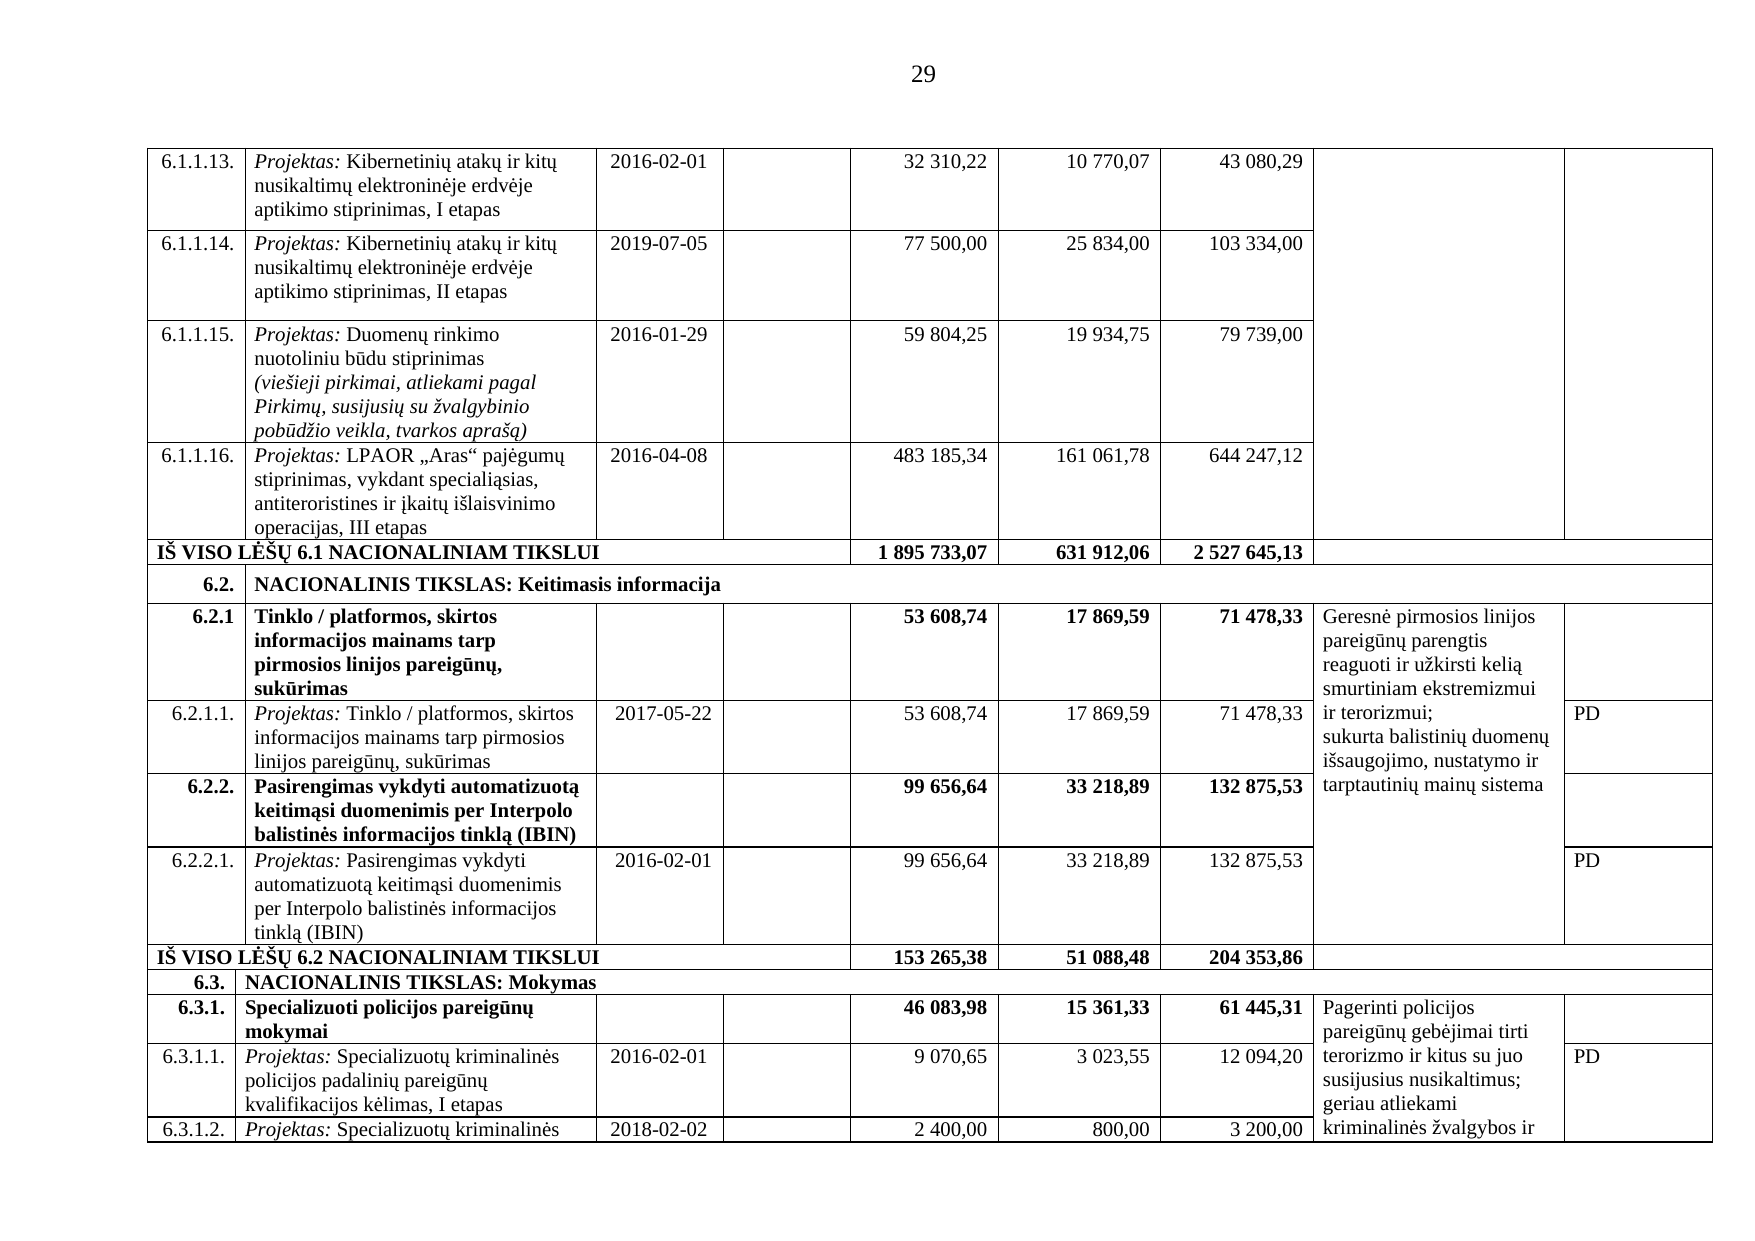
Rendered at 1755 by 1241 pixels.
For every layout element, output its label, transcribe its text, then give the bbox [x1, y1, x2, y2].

table_cell [724, 774, 850, 846]
table_cell [724, 701, 850, 773]
table_cell [724, 848, 850, 944]
table_cell [724, 604, 850, 700]
table_cell 46 083,98 [851, 995, 998, 1043]
table_cell Projektas: Tinklo / platformos, skirtos informacijos mainams tarp pirmosios linijos pareigūnų, sukūrimas [246, 701, 596, 773]
table_cell 483 185,34 [851, 443, 998, 539]
table_cell 2016-02-01 [597, 1044, 723, 1116]
table_cell 43 080,29 [1161, 149, 1313, 230]
table_cell [597, 995, 723, 1043]
table_cell PD [1565, 701, 1712, 773]
table_cell [724, 1044, 850, 1116]
table_cell 51 088,48 [999, 945, 1160, 969]
table_cell 17 869,59 [999, 604, 1160, 700]
table_cell 71 478,33 [1161, 701, 1313, 773]
table_cell Specializuoti policijos pareigūnų mokymai [236, 995, 596, 1043]
table_cell Projektas: Specializuotų kriminalinės policijos padalinių pareigūnų kvalifikacijos kėlimas, I etapas [236, 1044, 596, 1116]
table_cell 33 218,89 [999, 848, 1160, 944]
table_cell 9 070,65 [851, 1044, 998, 1116]
table_cell 59 804,25 [851, 321, 998, 442]
table_cell Projektas: LPAOR „Aras“ pajėgumų stiprinimas, vykdant specialiąsias, antiteroristines ir įkaitų išlaisvinimo operacijas, III etapas [246, 443, 596, 539]
table_cell 161 061,78 [999, 443, 1160, 539]
table_cell 6.1.1.13. [148, 149, 245, 230]
table_cell [724, 1118, 850, 1141]
table_cell 6.3.1.1. [148, 1044, 235, 1116]
table_cell 6.2. [148, 565, 245, 603]
table_cell 800,00 [999, 1118, 1160, 1141]
table_cell Pasirengimas vykdyti automatizuotą keitimąsi duomenimis per Interpolo balistinės informacijos tinklą (IBIN) [246, 774, 596, 846]
table_cell Projektas: Kibernetinių atakų ir kitų nusikaltimų elektroninėje erdvėje aptikimo stiprinimas, I etapas [246, 149, 596, 230]
table_cell 132 875,53 [1161, 774, 1313, 846]
table_cell 2 400,00 [851, 1118, 998, 1141]
table_cell 17 869,59 [999, 701, 1160, 773]
table_cell 2 527 645,13 [1161, 540, 1313, 564]
table_cell 10 770,07 [999, 149, 1160, 230]
table_cell 6.1.1.15. [148, 321, 245, 442]
table_cell 153 265,38 [851, 945, 998, 969]
table_cell [597, 774, 723, 846]
table_cell Projektas: Pasirengimas vykdyti automatizuotą keitimąsi duomenimis per Interpolo balistinės informacijos tinklą (IBIN) [246, 848, 596, 944]
table_cell 2016-04-08 [597, 443, 723, 539]
table_cell 19 934,75 [999, 321, 1160, 442]
table_cell 6.2.1.1. [148, 701, 245, 773]
table_cell 6.3.1.2. [148, 1118, 235, 1141]
table_cell [724, 995, 850, 1043]
table_cell 99 656,64 [851, 774, 998, 846]
table_cell [1565, 149, 1712, 539]
table_cell 53 608,74 [851, 701, 998, 773]
table_cell IŠ VISO LĖŠŲ 6.1 NACIONALINIAM TIKSLUI [148, 540, 850, 564]
table_cell Pagerinti policijos pareigūnų gebėjimai tirti terorizmo ir kitus su juo susijusius nusikaltimus; geriau atliekami kriminalinės žvalgybos ir [1314, 995, 1564, 1141]
table_cell 644 247,12 [1161, 443, 1313, 539]
table_cell NACIONALINIS TIKSLAS: Mokymas [236, 970, 1712, 994]
table_cell [724, 231, 850, 320]
table_cell [724, 321, 850, 442]
table_cell Tinklo / platformos, skirtos informacijos mainams tarp pirmosios linijos pareigūnų, sukūrimas [246, 604, 596, 700]
table_cell [724, 443, 850, 539]
table_cell 12 094,20 [1161, 1044, 1313, 1116]
table_cell 6.1.1.16. [148, 443, 245, 539]
table_cell 71 478,33 [1161, 604, 1313, 700]
table_cell Geresnė pirmosios linijos pareigūnų parengtis reaguoti ir užkirsti kelią smurtiniam ekstremizmui ir terorizmui; sukurta balistinių duomenų išsaugojimo, nustatymo ir tarptautinių mainų sistema [1314, 604, 1564, 944]
table_cell [1314, 149, 1564, 539]
table_cell 204 353,86 [1161, 945, 1313, 969]
table_cell 53 608,74 [851, 604, 998, 700]
table_cell [1314, 540, 1712, 564]
table_cell 61 445,31 [1161, 995, 1313, 1043]
table_cell 6.3. [148, 970, 235, 994]
table_cell 25 834,00 [999, 231, 1160, 320]
table_cell NACIONALINIS TIKSLAS: Keitimasis informacija [246, 565, 1712, 603]
table_cell PD [1565, 848, 1712, 944]
table_cell [1565, 995, 1712, 1043]
table_cell 2016-01-29 [597, 321, 723, 442]
table_cell 79 739,00 [1161, 321, 1313, 442]
table_cell 6.3.1. [148, 995, 235, 1043]
table_cell 2017-05-22 [597, 701, 723, 773]
table_cell 2016-02-01 [597, 149, 723, 230]
table_cell 3 023,55 [999, 1044, 1160, 1116]
table_cell 32 310,22 [851, 149, 998, 230]
table_cell [1565, 604, 1712, 700]
table_cell 15 361,33 [999, 995, 1160, 1043]
table_cell 6.2.1 [148, 604, 245, 700]
table_cell 132 875,53 [1161, 848, 1313, 944]
table_cell IŠ VISO LĖŠŲ 6.2 NACIONALINIAM TIKSLUI [148, 945, 850, 969]
table_cell Projektas: Kibernetinių atakų ir kitų nusikaltimų elektroninėje erdvėje aptikimo stiprinimas, II etapas [246, 231, 596, 320]
table_cell [724, 149, 850, 230]
table_cell 6.1.1.14. [148, 231, 245, 320]
table_cell [597, 604, 723, 700]
table_cell Projektas: Specializuotų kriminalinės [236, 1118, 596, 1141]
table_cell 6.2.2.1. [148, 848, 245, 944]
table_cell PD [1565, 1044, 1712, 1141]
table_cell 77 500,00 [851, 231, 998, 320]
table_cell 33 218,89 [999, 774, 1160, 846]
table_cell [1314, 945, 1712, 969]
table_cell 631 912,06 [999, 540, 1160, 564]
table_cell Projektas: Duomenų rinkimo nuotoliniu būdu stiprinimas (viešieji pirkimai, atliekami pagal Pirkimų, susijusių su žvalgybinio pobūdžio veikla, tvarkos aprašą) [246, 321, 596, 442]
table_cell 2016-02-01 [597, 848, 723, 944]
table_cell 2018-02-02 [597, 1118, 723, 1141]
table_cell 6.2.2. [148, 774, 245, 846]
table_cell 3 200,00 [1161, 1118, 1313, 1141]
table_cell 99 656,64 [851, 848, 998, 944]
table_cell [1565, 774, 1712, 846]
table_cell 1 895 733,07 [851, 540, 998, 564]
table_cell 103 334,00 [1161, 231, 1313, 320]
table_cell 2019-07-05 [597, 231, 723, 320]
